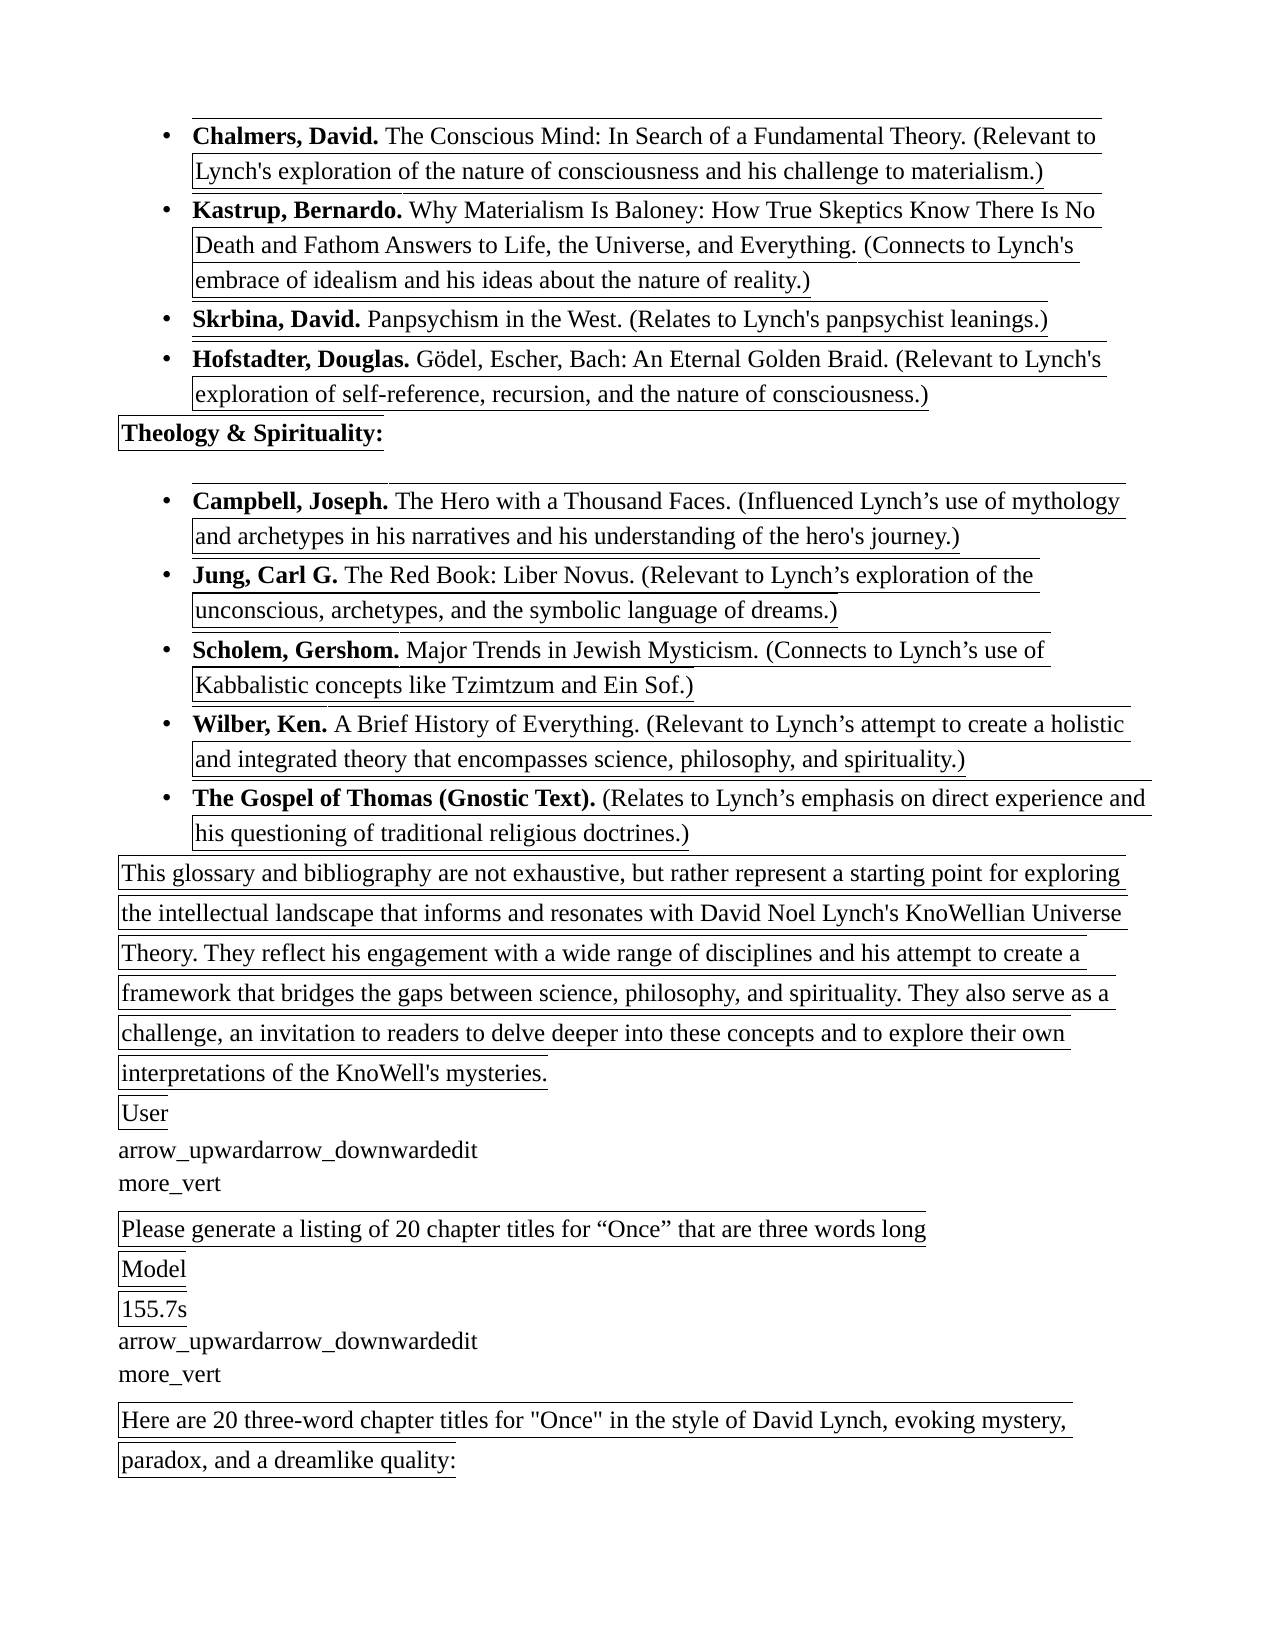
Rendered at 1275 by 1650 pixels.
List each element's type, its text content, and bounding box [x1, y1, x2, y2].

text This glossary and bibliography are not exhaustive, but rather represent a starting point for exploring the intellectual landscape that informs and resonates with David Noel Lynch's KnoWellian Universe Theory. They reflect his engagement with a wide range of disciplines and his attempt to create a framework that bridges the gaps between science, philosophy, and spirituality. They also serve as a challenge, an invitation to readers to delve deeper into these concepts and to explore their own interpretations of the KnoWell's mysteries. [118, 855, 1157, 1089]
text Model [119, 1251, 1157, 1286]
list Wilber, Ken. A Brief History of Everything. (Relevant to Lynch’s attempt to create a holistic and integrated theory that encompasses science, philosophy, and spirituality.) [162, 706, 1157, 776]
text arrow_upwardarrow_downwardedit [118, 1135, 1157, 1163]
text more_vert [118, 1359, 1157, 1388]
text Theology & Spirituality: [119, 415, 1157, 450]
text arrow_upwardarrow_downwardedit [118, 1326, 1157, 1354]
list Scholem, Gershom. Major Trends in Jewish Mysticism. (Connects to Lynch’s use of Kabbalistic concepts like Tzimtzum and Ein Sof.) [162, 632, 1157, 701]
list Kastrup, Bernardo. Why Materialism Is Baloney: How True Skeptics Know There Is No Death and Fathom Answers to Life, the Universe, and Everything. (Connects to Lynch's embrace of idealism and his ideas about the nature of reality.) [162, 192, 1157, 297]
list Hofstadter, Douglas. Gödel, Escher, Bach: An Eternal Golden Braid. (Relevant to Lynch's exploration of self-reference, recursion, and the nature of consciousness.) [162, 341, 1157, 411]
list Skrbina, David. Panpsychism in the West. (Relates to Lynch's panpsychist leanings.) [162, 301, 1157, 336]
list The Gospel of Thomas (Gnostic Text). (Relates to Lynch’s emphasis on direct experience and his questioning of traditional religious doctrines.) [162, 780, 1157, 850]
list Jung, Carl G. The Red Book: Liber Novus. (Relevant to Lynch’s exploration of the unconscious, archetypes, and the symbolic language of dreams.) [162, 558, 1157, 627]
text Here are 20 three-word chapter titles for "Once" in the style of David Lynch, evoking mystery, paradox, and a dreamlike quality: [118, 1402, 1157, 1477]
text Please generate a listing of 20 chapter titles for “Once” that are three words long [119, 1211, 1157, 1246]
text 155.7s [119, 1291, 1157, 1326]
text User [119, 1095, 1157, 1129]
list Chalmers, David. The Conscious Mind: In Search of a Fundamental Theory. (Relevant to Lynch's exploration of the nature of consciousness and his challenge to materialism.) [162, 118, 1157, 188]
list Campbell, Joseph. The Hero with a Thousand Faces. (Influenced Lynch’s use of mythology and archetypes in his narratives and his understanding of the hero's journey.) [162, 483, 1157, 553]
text more_vert [118, 1168, 1157, 1196]
